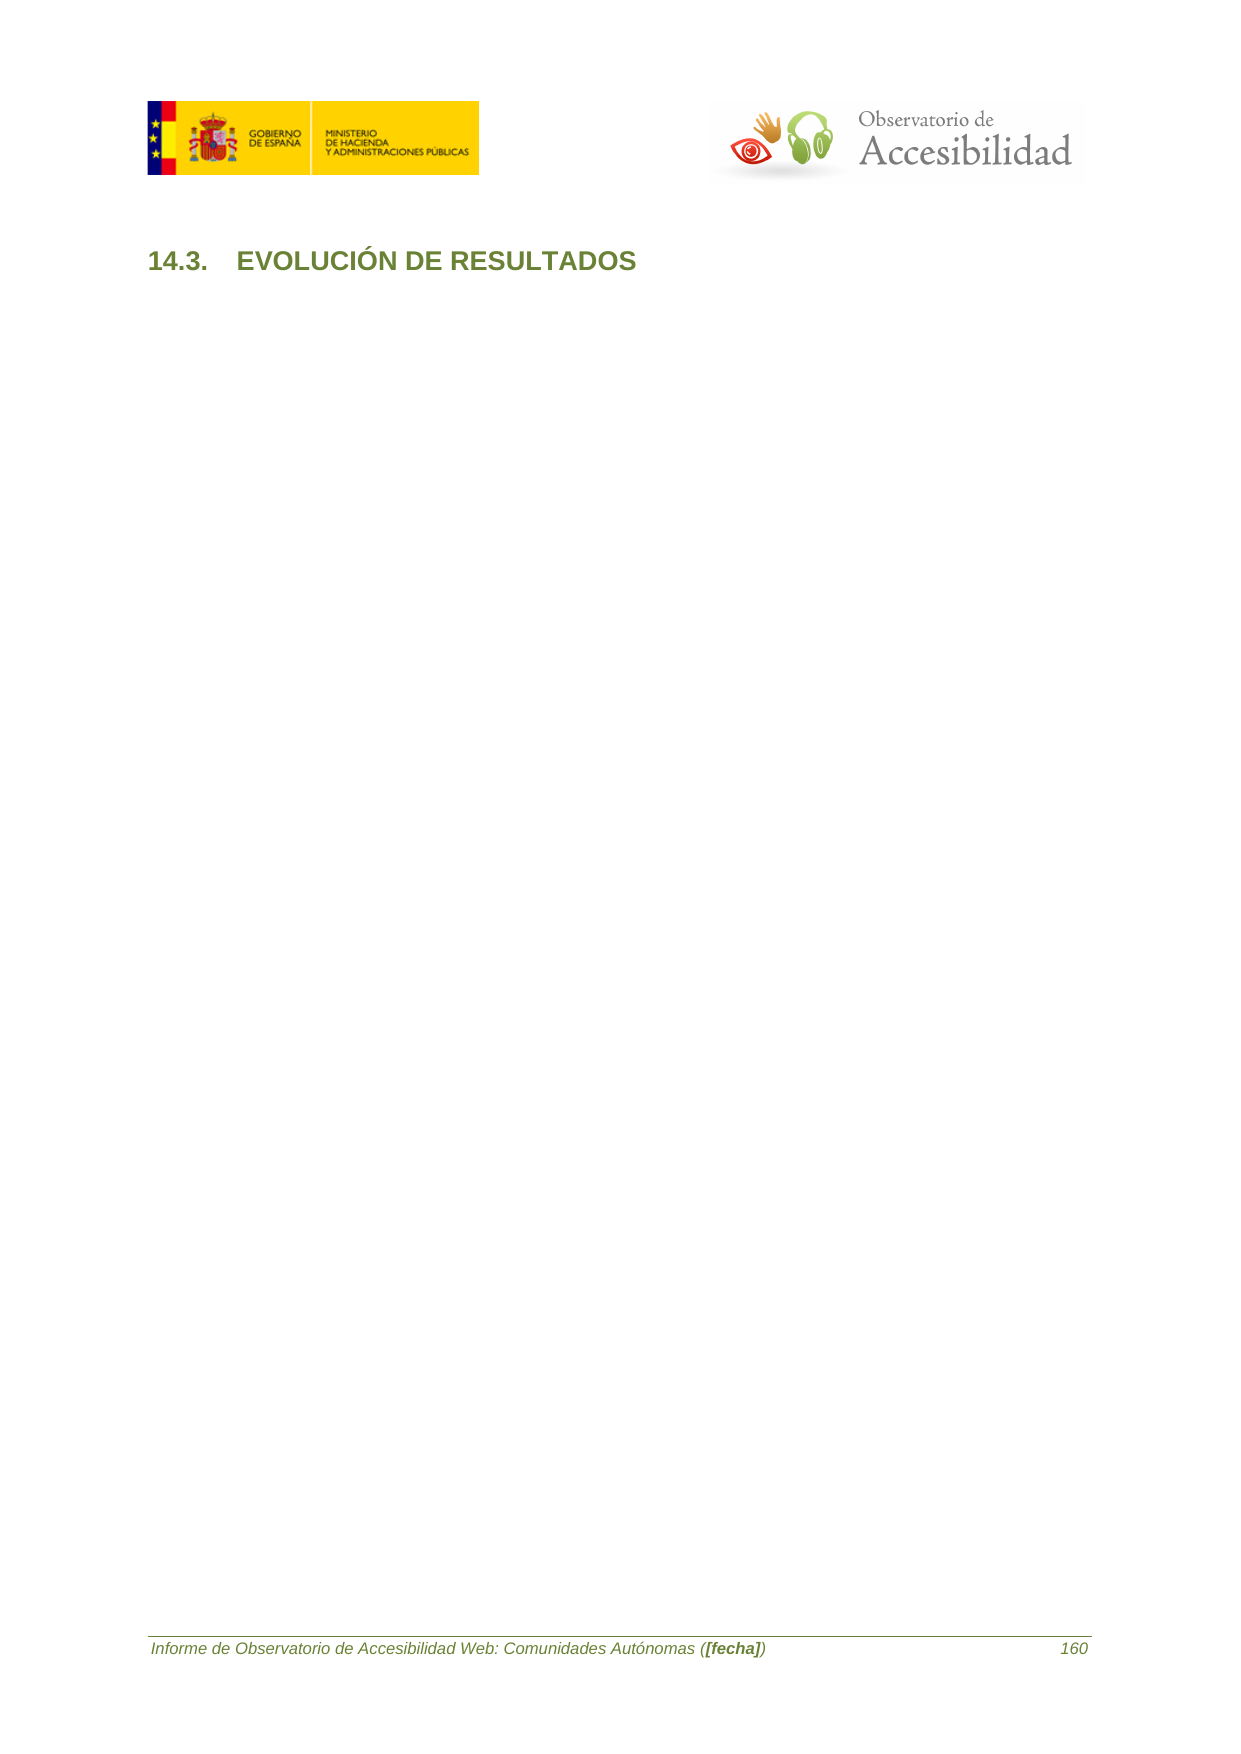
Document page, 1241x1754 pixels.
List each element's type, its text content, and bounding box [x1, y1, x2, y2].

subtitle Evolución de resultados [148, 245, 1092, 276]
picture [710, 102, 1086, 185]
picture [147, 101, 479, 175]
